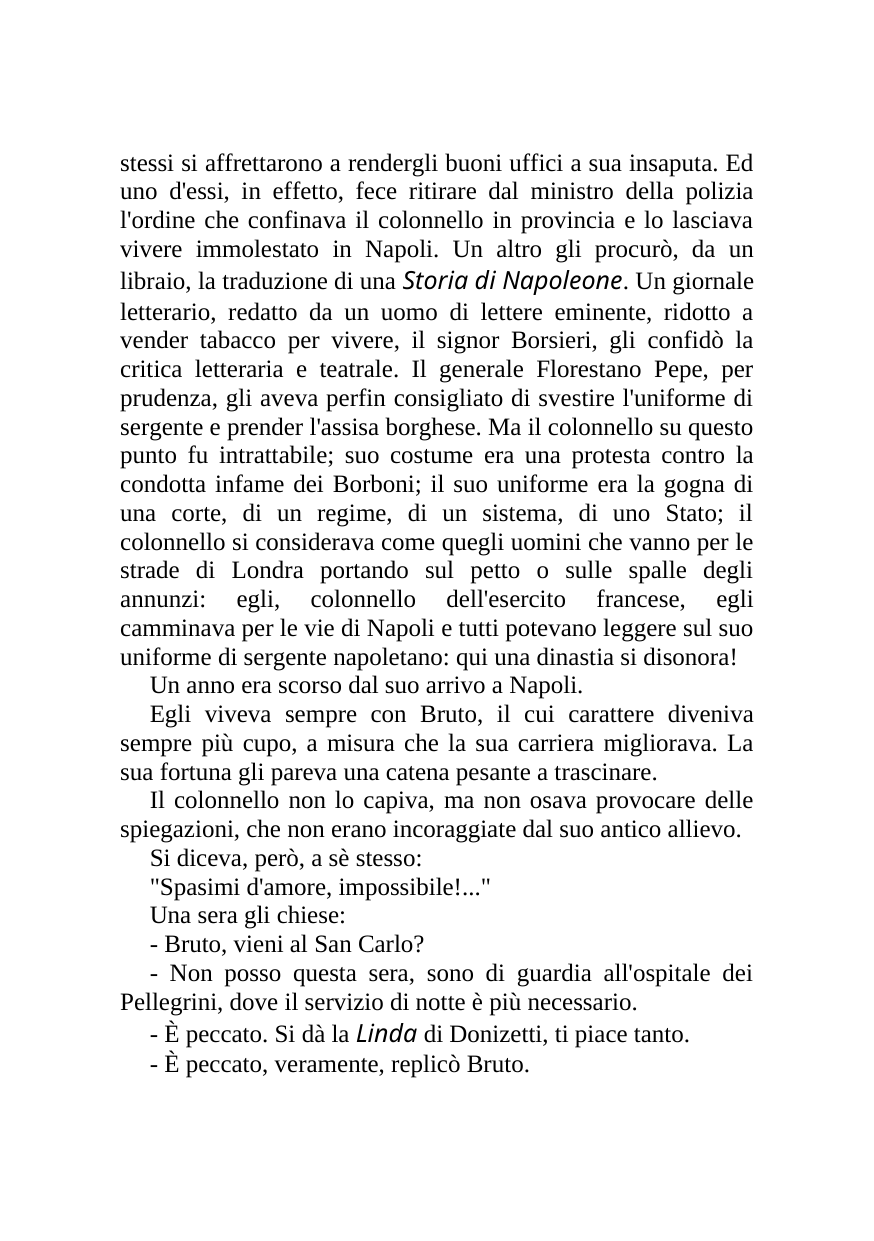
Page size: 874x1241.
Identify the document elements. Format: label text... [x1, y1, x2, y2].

text Il colonnello non lo capiva, ma non osava provocare delle spiegazioni, che non erano incoraggiate dal suo antico allievo. [120, 786, 754, 843]
text Egli viveva sempre con Bruto, il cui carattere diveniva sempre più cupo, a misura che la sua carriera migliorava. La sua fortuna gli pareva una catena pesante a trascinare. [120, 699, 754, 786]
text - Bruto, vieni al San Carlo? [120, 929, 754, 958]
text Si diceva, però, a sè stesso: [120, 843, 754, 872]
text stessi si affrettarono a rendergli buoni uffici a sua insaputa. Ed uno d'essi, in effetto, fece ritirare dal ministro della polizia l'ordine che confinava il colonnello in provincia e lo lasciava vivere immolestato in Napoli. Un altro gli procurò, da un libraio, la traduzione di una Storia di Napoleone. Un giornale letterario, redatto da un uomo di lettere eminente, ridotto a vender tabacco per vivere, il signor Borsieri, gli confidò la critica letteraria e teatrale. Il generale Florestano Pepe, per prudenza, gli aveva perfin consigliato di svestire l'uniforme di sergente e prender l'assisa borghese. Ma il colonnello su questo punto fu intrattabile; suo costume era una protesta contro la condotta infame dei Borboni; il suo uniforme era la gogna di una corte, di un regime, di un sistema, di uno Stato; il colonnello si considerava come quegli uomini che vanno per le strade di Londra portando sul petto o sulle spalle degli annunzi: egli, colonnello dell'esercito francese, egli camminava per le vie di Napoli e tutti potevano leggere sul suo uniforme di sergente napoletano: qui una dinastia si disonora! [120, 148, 754, 671]
text - Non posso questa sera, sono di guardia all'ospitale dei Pellegrini, dove il servizio di notte è più necessario. [120, 958, 754, 1016]
text Un anno era scorso dal suo arrivo a Napoli. [120, 671, 754, 699]
text "Spasimi d'amore, impossibile!..." [120, 872, 754, 901]
text - È peccato. Si dà la Linda di Donizetti, ti piace tanto. [120, 1016, 754, 1049]
text Una sera gli chiese: [120, 901, 754, 929]
text - È peccato, veramente, replicò Bruto. [120, 1049, 754, 1078]
